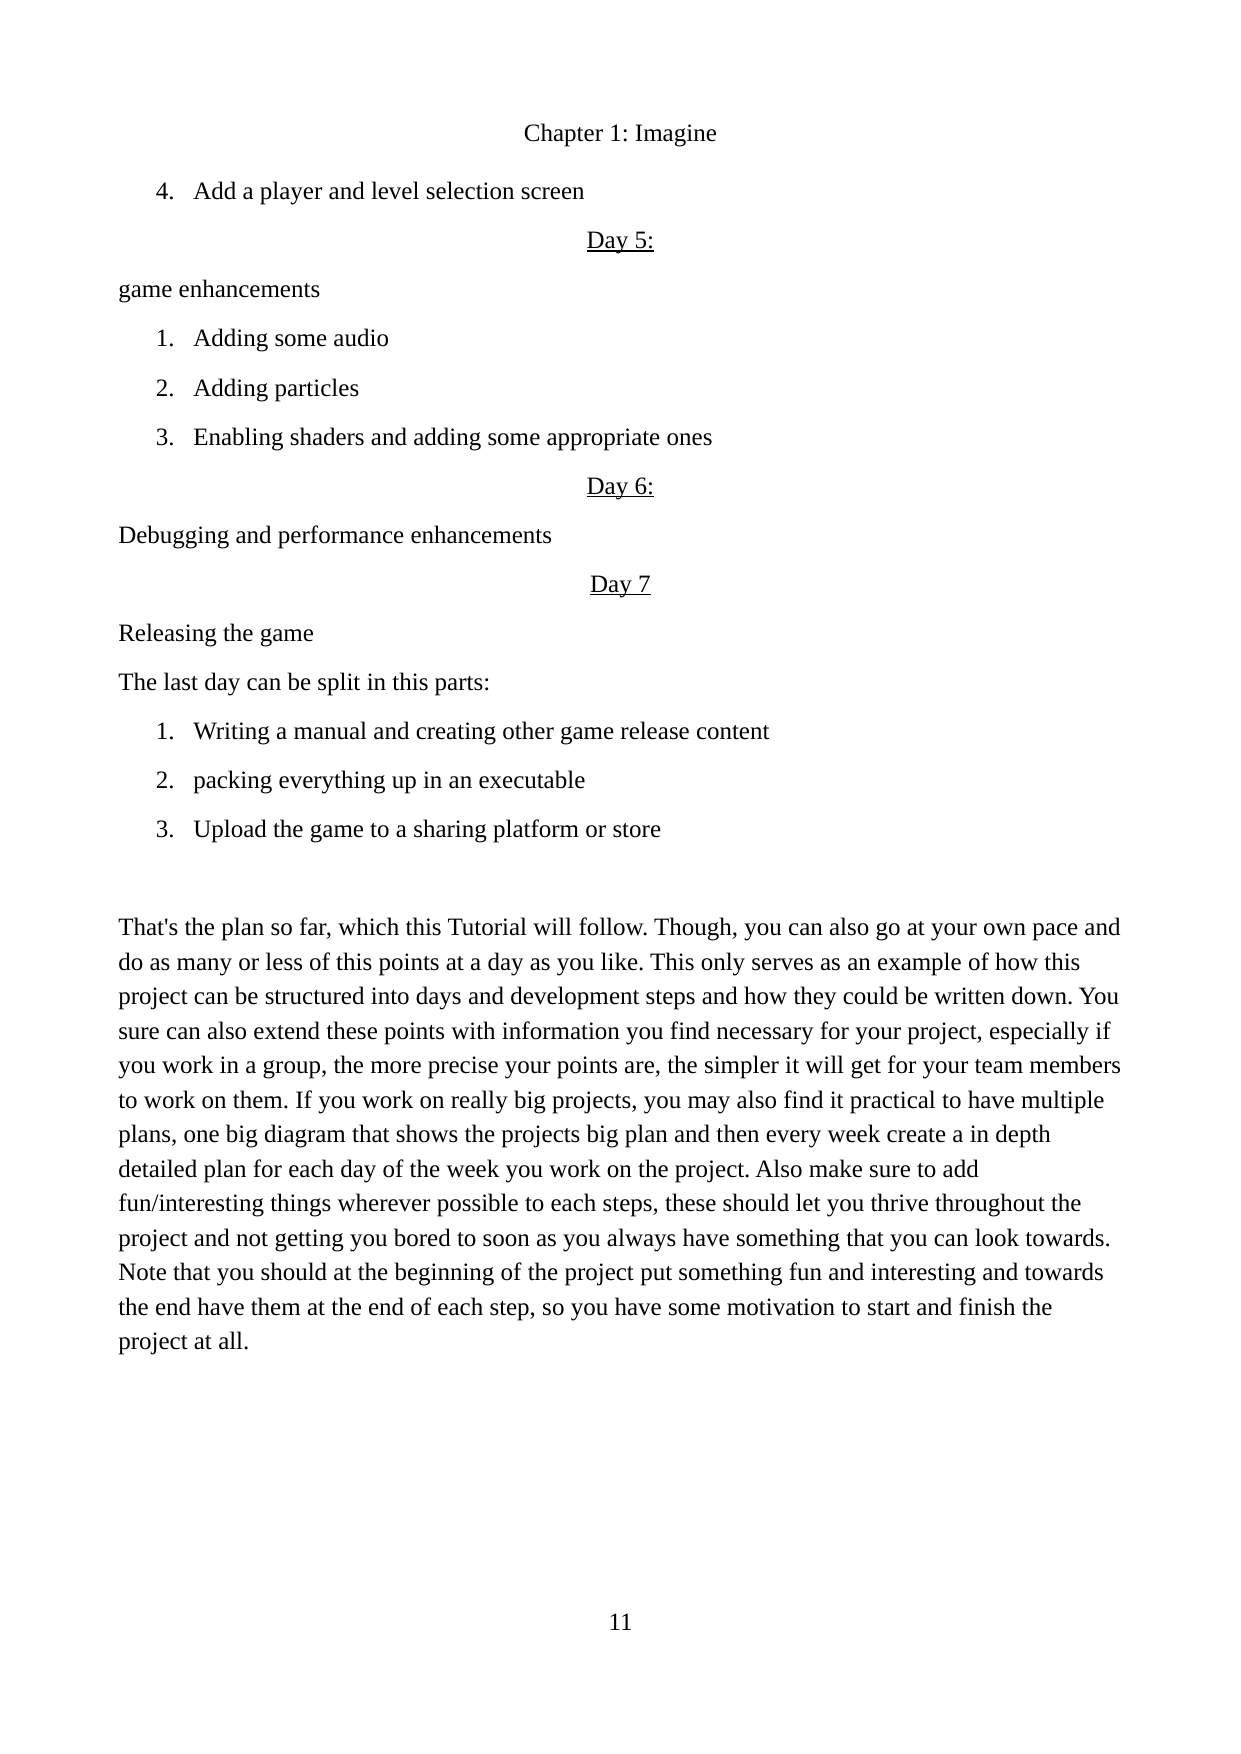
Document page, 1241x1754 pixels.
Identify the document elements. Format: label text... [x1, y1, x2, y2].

list Adding particles [156, 373, 1122, 401]
text Day 5: [118, 225, 1122, 254]
text Debugging and performance enhancements [118, 520, 1122, 548]
list Adding some audio [156, 323, 1122, 352]
text Day 7 [118, 569, 1122, 598]
text Day 6: [118, 471, 1122, 499]
text Releasing the game [118, 618, 1122, 647]
text The last day can be split in this parts: [118, 667, 1122, 696]
list packing everything up in an executable [156, 765, 1122, 794]
list Upload the game to a sharing platform or store [156, 814, 1122, 843]
text That's the plan so far, which this Tutorial will follow. Though, you can also go at your own pace and do as many or less of this points at a day as you like. This only serves as an example of how this project can be structured into days and development steps and how they could be written down. You sure can also extend these points with information you find necessary for your project, especially if you work in a group, the more precise your points are, the simpler it will get for your team members to work on them. If you work on really big projects, you may also find it practical to have multiple plans, one big diagram that shows the projects big plan and then every week create a in depth detailed plan for each day of the week you work on the project. Also make sure to add fun/interesting things wherever possible to each steps, these should let you thrive throughout the project and not getting you bored to soon as you always have something that you can look towards. Note that you should at the beginning of the project put something fun and interesting and towards the end have them at the end of each step, so you have some motivation to start and finish the project at all. [118, 912, 1122, 1355]
list Add a player and level selection screen [156, 176, 1122, 205]
list Enabling shaders and adding some appropriate ones [156, 422, 1122, 450]
list Writing a manual and creating other game release content [156, 716, 1122, 745]
text game enhancements [118, 274, 1122, 303]
